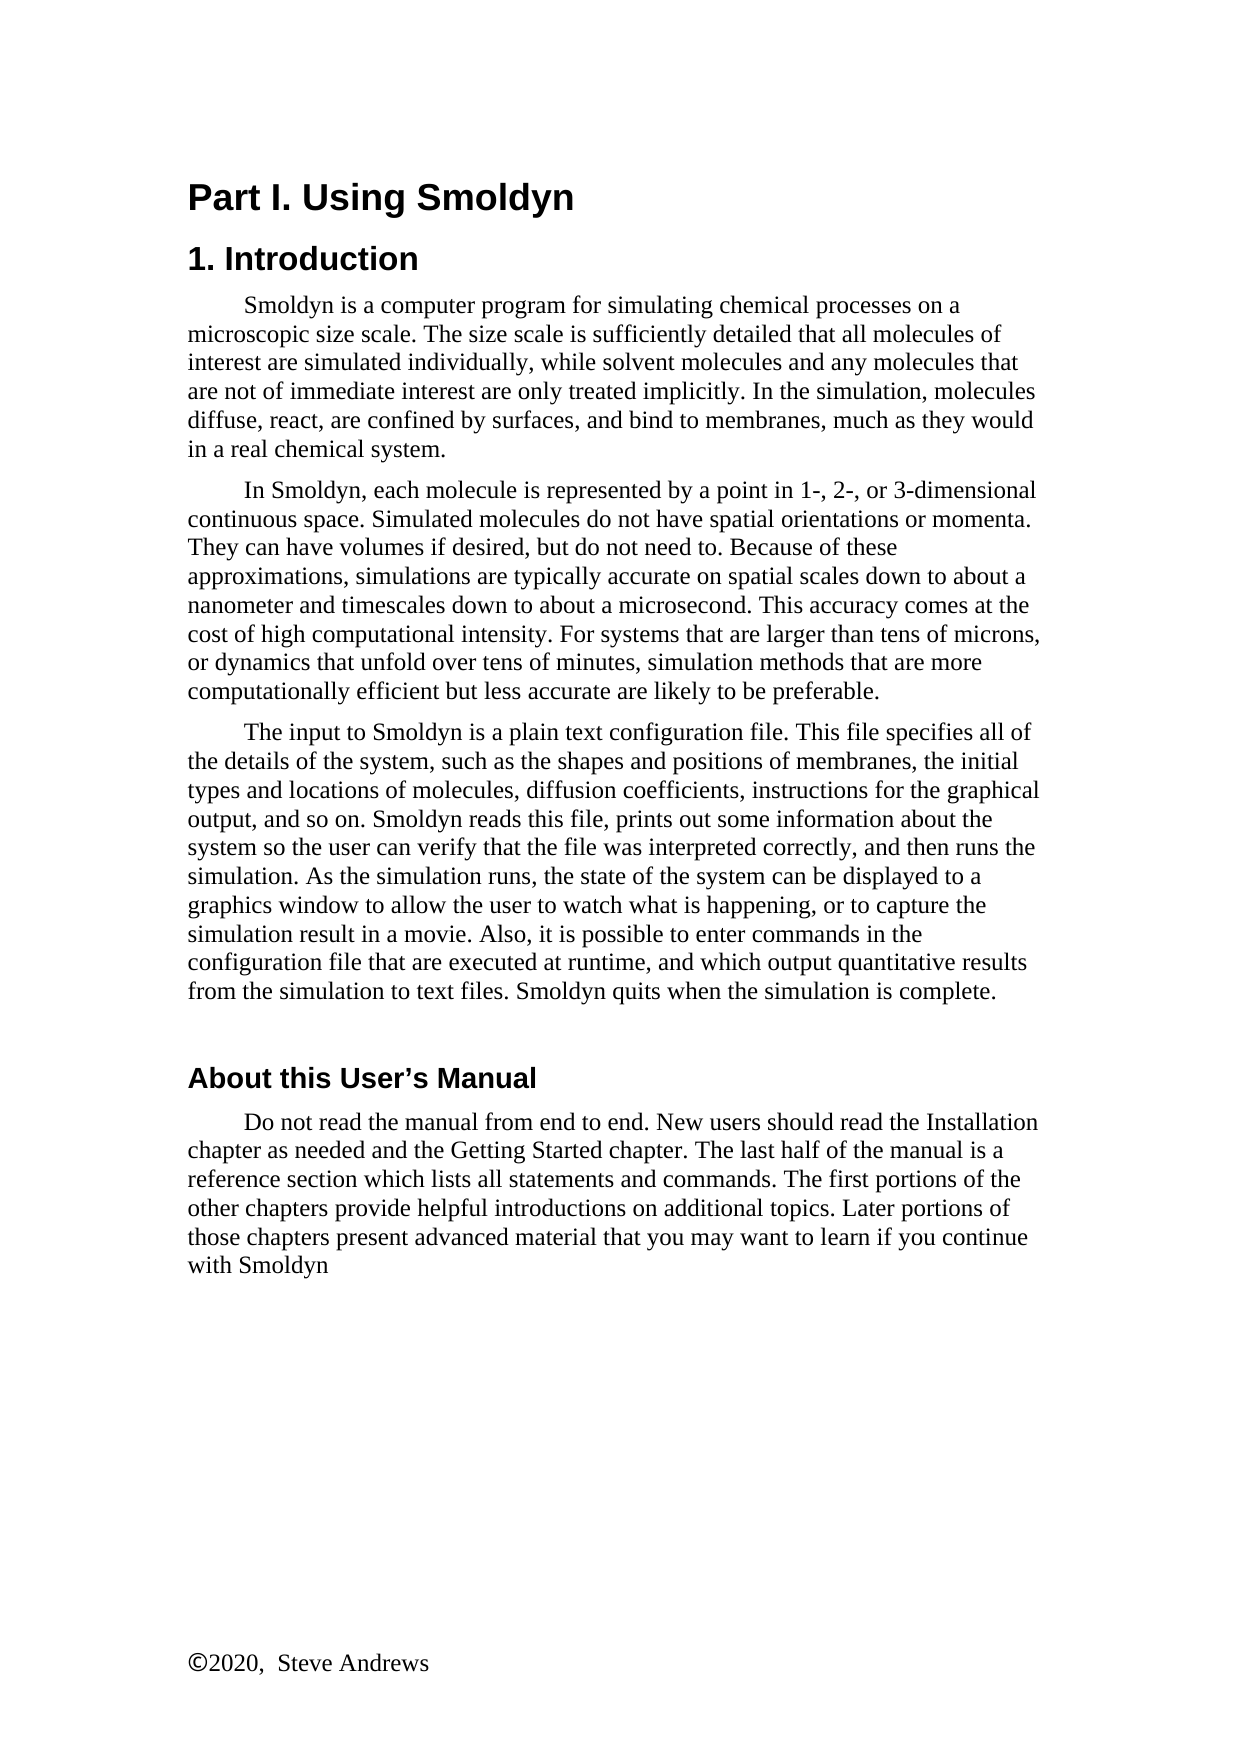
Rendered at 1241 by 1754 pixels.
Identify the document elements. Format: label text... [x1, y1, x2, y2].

text Smoldyn is a computer program for simulating chemical processes on a microscopic size scale. The size scale is sufficiently detailed that all molecules of interest are simulated individually, while solvent molecules and any molecules that are not of immediate interest are only treated implicitly. In the simulation, molecules diffuse, react, are confined by surfaces, and bind to membranes, much as they would in a real chemical system. [187, 290, 1053, 462]
text Do not read the manual from end to end. New users should read the Installation chapter as needed and the Getting Started chapter. The last half of the manual is a reference section which lists all statements and commands. The first portions of the other chapters provide helpful introductions on additional topics. Later portions of those chapters present advanced material that you may want to learn if you continue with Smoldyn [187, 1107, 1053, 1279]
subtitle Part I. Using Smoldyn [187, 175, 1053, 218]
text The input to Smoldyn is a plain text configuration file. This file specifies all of the details of the system, such as the shapes and positions of membranes, the initial types and locations of molecules, diffusion coefficients, instructions for the graphical output, and so on. Smoldyn reads this file, prints out some information about the system so the user can verify that the file was interpreted correctly, and then runs the simulation. As the simulation runs, the state of the system can be displayed to a graphics window to allow the user to watch what is happening, or to capture the simulation result in a movie. Also, it is possible to enter commands in the configuration file that are executed at runtime, and which output quantitative results from the simulation to text files. Smoldyn quits when the simulation is complete. [187, 717, 1053, 1005]
subtitle 1. Introduction [187, 239, 1053, 277]
subtitle About this User’s Manual [187, 1061, 1053, 1094]
text In Smoldyn, each molecule is represented by a point in 1-, 2-, or 3-dimensional continuous space. Simulated molecules do not have spatial orientations or momenta. They can have volumes if desired, but do not need to. Because of these approximations, simulations are typically accurate on spatial scales down to about a nanometer and timescales down to about a microsecond. This accuracy comes at the cost of high computational intensity. For systems that are larger than tens of microns, or dynamics that unfold over tens of minutes, simulation methods that are more computationally efficient but less accurate are likely to be preferable. [187, 475, 1053, 705]
